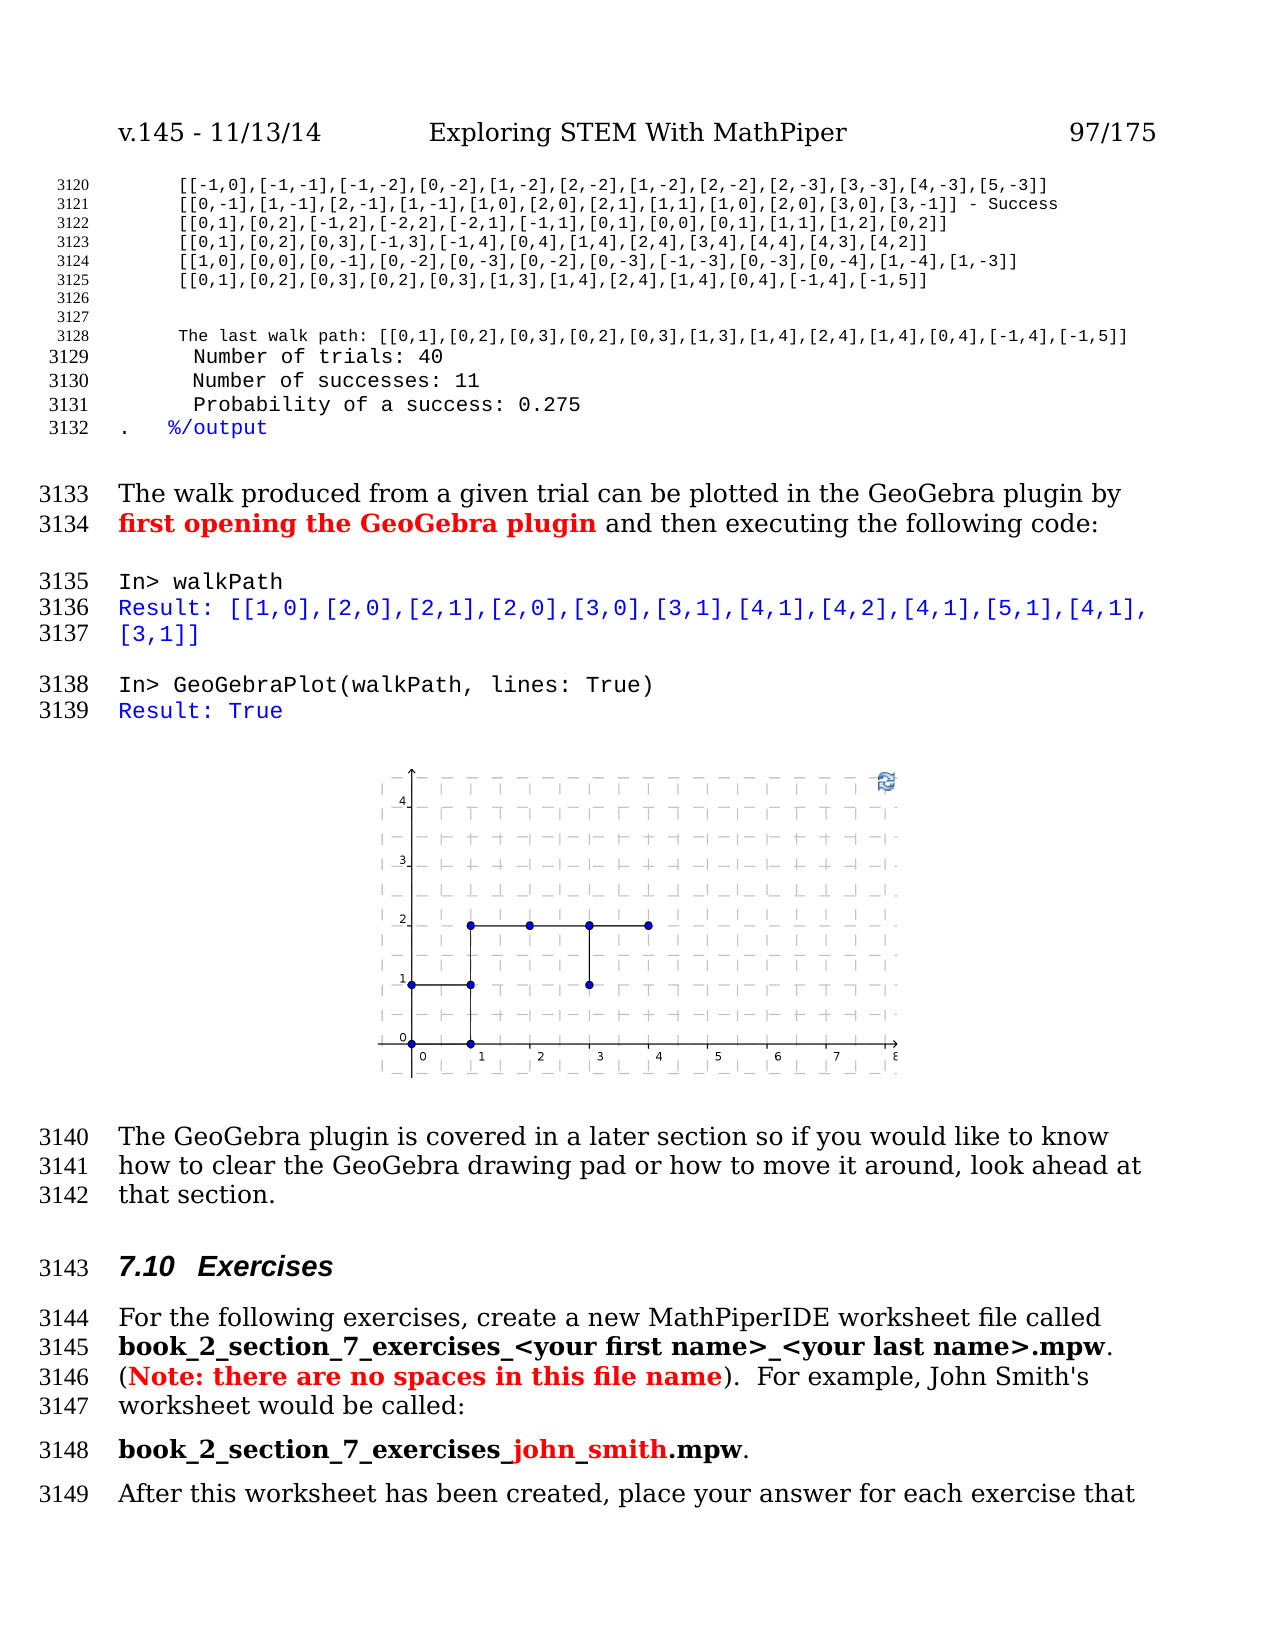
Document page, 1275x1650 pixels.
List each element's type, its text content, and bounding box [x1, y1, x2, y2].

text Number of trials: 40 [118, 346, 1157, 370]
text Result: [[1,0],[2,0],[2,1],[2,0],[3,0],[3,1],[4,1],[4,2],[4,1],[5,1],[4,1],[3,1]] [118, 596, 1157, 648]
text Result: True [118, 700, 1157, 726]
text The walk produced from a given trial can be plotted in the GeoGebra plugin by first opening the GeoGebra plugin and then executing the following code: [118, 479, 1157, 538]
picture [377, 769, 898, 1078]
text [[1,0],[0,0],[0,-1],[0,-2],[0,-3],[0,-2],[0,-3],[-1,-3],[0,-3],[0,-4],[1,-4],[1,-3]] [118, 252, 1157, 271]
subtitle Exercises [118, 1248, 1157, 1282]
text [[0,-1],[1,-1],[2,-1],[1,-1],[1,0],[2,0],[2,1],[1,1],[1,0],[2,0],[3,0],[3,-1]] - Success [118, 196, 1157, 214]
text [[0,1],[0,2],[-1,2],[-2,2],[-2,1],[-1,1],[0,1],[0,0],[0,1],[1,1],[1,2],[0,2]] [118, 214, 1157, 233]
text After this worksheet has been created, place your answer for each exercise that [118, 1479, 1157, 1509]
text . %/output [118, 417, 1157, 441]
text book_2_section_7_exercises_john_smith.mpw. [118, 1435, 1157, 1464]
text In> GeoGebraPlot(walkPath, lines: True) [118, 674, 1157, 700]
text In> walkPath [118, 570, 1157, 596]
text [[0,1],[0,2],[0,3],[0,2],[0,3],[1,3],[1,4],[2,4],[1,4],[0,4],[-1,4],[-1,5]] [118, 271, 1157, 290]
text For the following exercises, create a new MathPiperIDE worksheet file called book_2_section_7_exercises_<your first name>_<your last name>.mpw. (Note: there are no spaces in this file name). For example, John Smith's worksheet would be called: [118, 1303, 1157, 1420]
text Probability of a success: 0.275 [118, 394, 1157, 417]
text [[0,1],[0,2],[0,3],[-1,3],[-1,4],[0,4],[1,4],[2,4],[3,4],[4,4],[4,3],[4,2]] [118, 233, 1157, 252]
text The GeoGebra plugin is covered in a later section so if you would like to know how to clear the GeoGebra drawing pad or how to move it around, look ahead at that section. [118, 1122, 1157, 1209]
text Number of successes: 11 [118, 370, 1157, 394]
text The last walk path: [[0,1],[0,2],[0,3],[0,2],[0,3],[1,3],[1,4],[2,4],[1,4],[0,4],[-1,4],[-1,5]] [118, 328, 1157, 346]
text [[-1,0],[-1,-1],[-1,-2],[0,-2],[1,-2],[2,-2],[1,-2],[2,-2],[2,-3],[3,-3],[4,-3],[5,-3]] [118, 177, 1157, 196]
